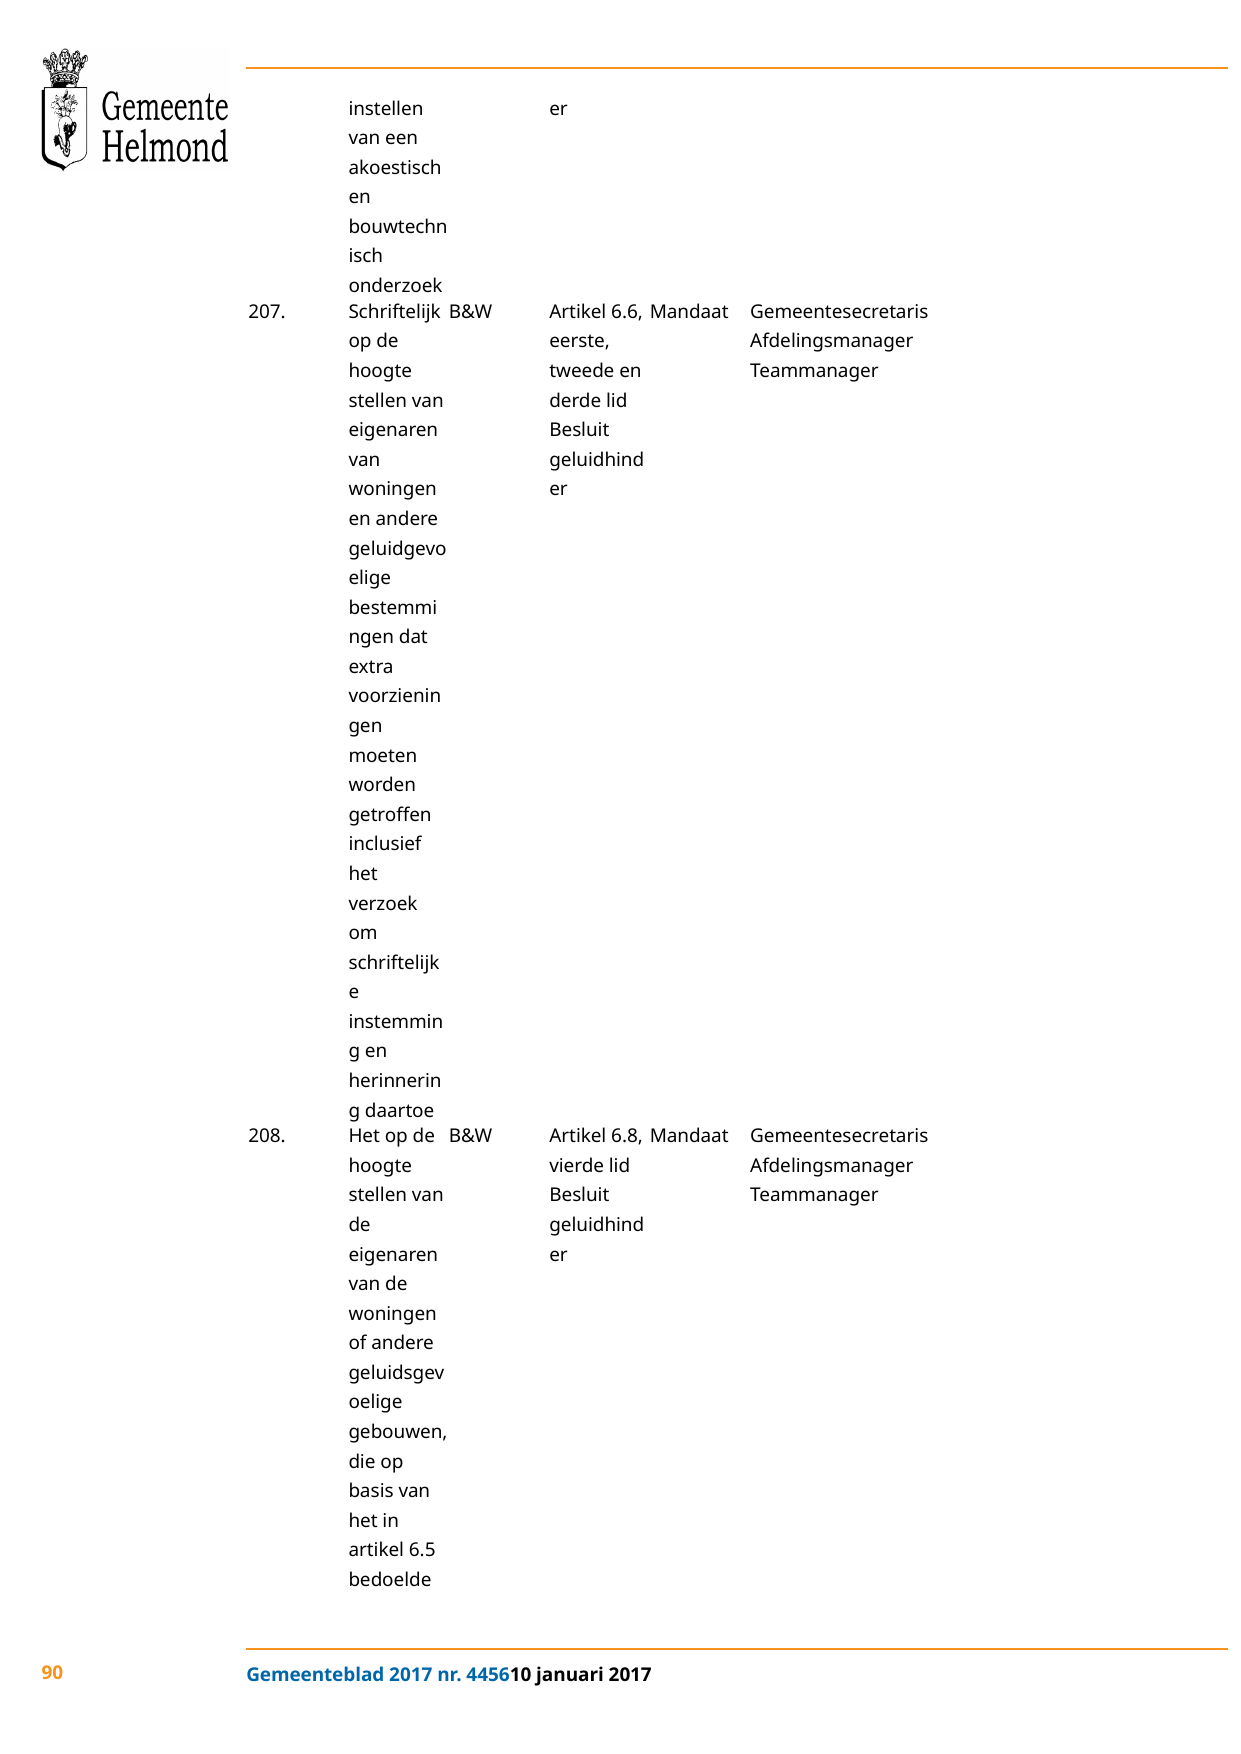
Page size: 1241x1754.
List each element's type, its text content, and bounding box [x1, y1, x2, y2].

table_cell 207. [248, 298, 348, 1122]
table_cell Gemeentesecretaris Afdelingsmanager Teammanager [750, 298, 951, 1122]
table_cell Schriftelijk op de hoogte stellen van eigenaren van woningen en andere geluidgevoelige bestemmingen dat extra voorzieningen moeten worden getroffen inclusief het verzoek om schriftelijke instemming en herinnering daartoe [348, 298, 449, 1122]
table_cell Gemeentesecretaris Afdelingsmanager Teammanager [750, 1123, 951, 1592]
table_cell [1051, 1123, 1152, 1592]
table_cell Het op de hoogte stellen van de eigenaren van de woningen of andere geluidsgevoelige gebouwen, die op basis van het in artikel 6.5 bedoelde [348, 1123, 449, 1592]
table_cell [750, 95, 951, 298]
table_cell er [549, 95, 649, 298]
table_cell Mandaat [650, 1123, 750, 1592]
table_cell [1051, 95, 1152, 298]
table_cell Artikel 6.8, vierde lid Besluit geluidhinder [549, 1123, 649, 1592]
table_cell [650, 95, 750, 298]
table_cell [248, 95, 348, 298]
table_cell [951, 298, 1051, 1122]
table_cell B&W [449, 1123, 549, 1592]
picture [41, 47, 231, 172]
table_cell 208. [248, 1123, 348, 1592]
table_cell [951, 95, 1051, 298]
table_cell [951, 1123, 1051, 1592]
table_cell [1051, 298, 1152, 1122]
table_cell Mandaat [650, 298, 750, 1122]
table_cell Artikel 6.6, eerste, tweede en derde lid Besluit geluidhinder [549, 298, 649, 1122]
table_cell B&W [449, 298, 549, 1122]
table_cell [449, 95, 549, 298]
table_cell instellen van een akoestisch en bouwtechnisch onderzoek [348, 95, 449, 298]
